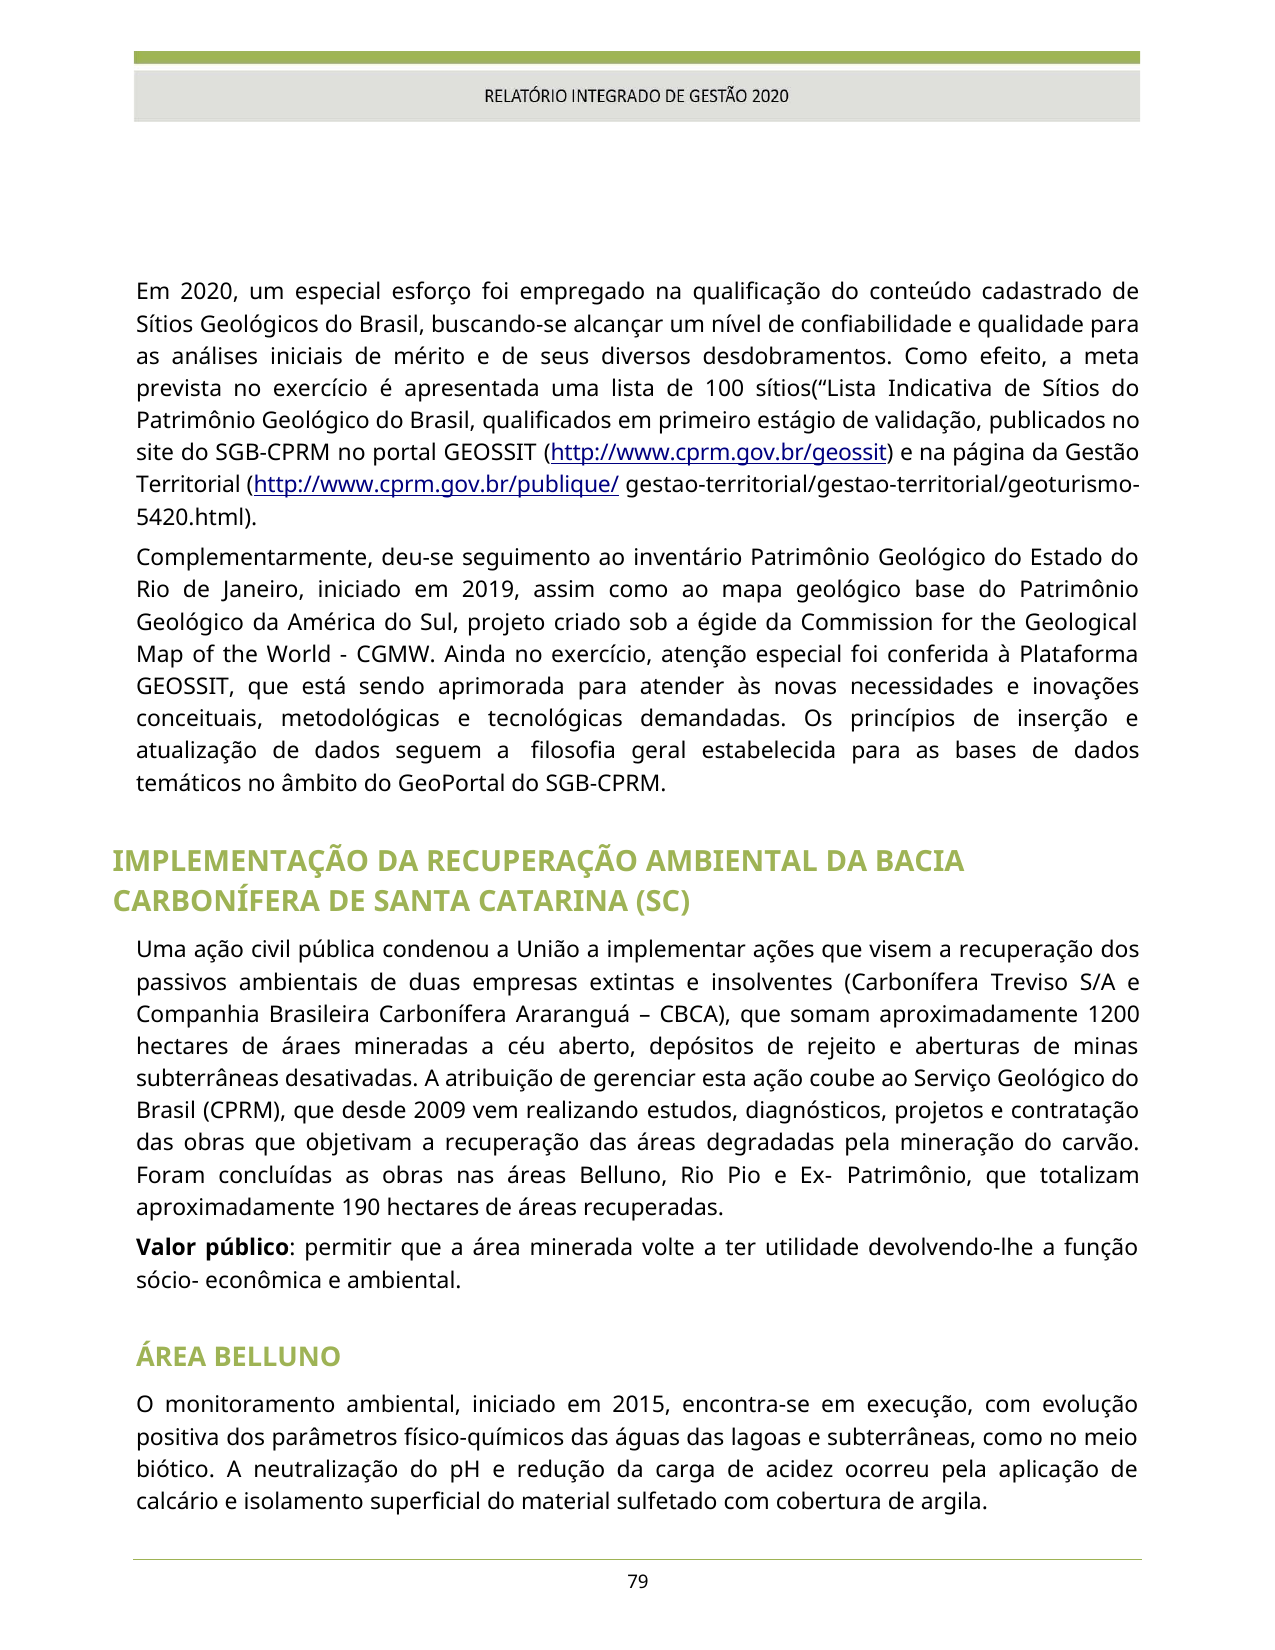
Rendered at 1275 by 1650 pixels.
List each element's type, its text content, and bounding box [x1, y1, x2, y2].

text Uma ação civil pública condenou a União a implementar ações que visem a recuperação dos passivos ambientais de duas empresas extintas e insolventes (Carbonífera Treviso S/A e Companhia Brasileira Carbonífera Araranguá – CBCA), que somam aproximadamente 1200 hectares de áraes mineradas a céu aberto, depósitos de rejeito e aberturas de minas subterrâneas desativadas. A atribuição de gerenciar esta ação coube ao Serviço Geológico do Brasil (CPRM), que desde 2009 vem realizando estudos, diagnósticos, projetos e contratação das obras que objetivam a recuperação das áreas degradadas pela mineração do carvão. Foram concluídas as obras nas áreas Belluno, Rio Pio e Ex- Patrimônio, que totalizam aproximadamente 190 hectares de áreas recuperadas. [136, 933, 1140, 1222]
text Complementarmente, deu-se seguimento ao inventário Patrimônio Geológico do Estado do Rio de Janeiro, iniciado em 2019, assim como ao mapa geológico base do Patrimônio Geológico da América do Sul, projeto criado sob a égide da Commission for the Geological Map of the World - CGMW. Ainda no exercício, atenção especial foi conferida à Plataforma GEOSSIT, que está sendo aprimorada para atender às novas necessidades e inovações conceituais, metodológicas e tecnológicas demandadas. Os princípios de inserção e atualização de dados seguem a filosofia geral estabelecida para as bases de dados temáticos no âmbito do GeoPortal do SGB-CPRM. [136, 541, 1139, 798]
subtitle IMPLEMENTAÇÃO DA RECUPERAÇÃO AMBIENTAL DA BACIA CARBONÍFERA DE SANTA CATARINA (SC) [112, 840, 1008, 919]
text Em 2020, um especial esforço foi empregado na qualificação do conteúdo cadastrado de Sítios Geológicos do Brasil, buscando-se alcançar um nível de confiabilidade e qualidade para as análises iniciais de mérito e de seus diversos desdobramentos. Como efeito, a meta prevista no exercício é apresentada uma lista de 100 sítios(“Lista Indicativa de Sítios do Patrimônio Geológico do Brasil, qualificados em primeiro estágio de validação, publicados no site do SGB-CPRM no portal GEOSSIT (http://www.cprm.gov.br/geossit) e na página da Gestão Territorial (http://www.cprm.gov.br/publique/ gestao-territorial/gestao-territorial/geoturismo-5420.html). [136, 275, 1140, 532]
text O monitoramento ambiental, iniciado em 2015, encontra-se em execução, com evolução positiva dos parâmetros físico-químicos das águas das lagoas e subterrâneas, como no meio biótico. A neutralização do pH e redução da carga de acidez ocorreu pela aplicação de calcário e isolamento superficial do material sulfetado com cobertura de argila. [136, 1388, 1139, 1516]
subtitle ÁREA BELLUNO [136, 1337, 1202, 1374]
text Valor público: permitir que a área minerada volte a ter utilidade devolvendo-lhe a função sócio- econômica e ambiental. [136, 1231, 1140, 1295]
